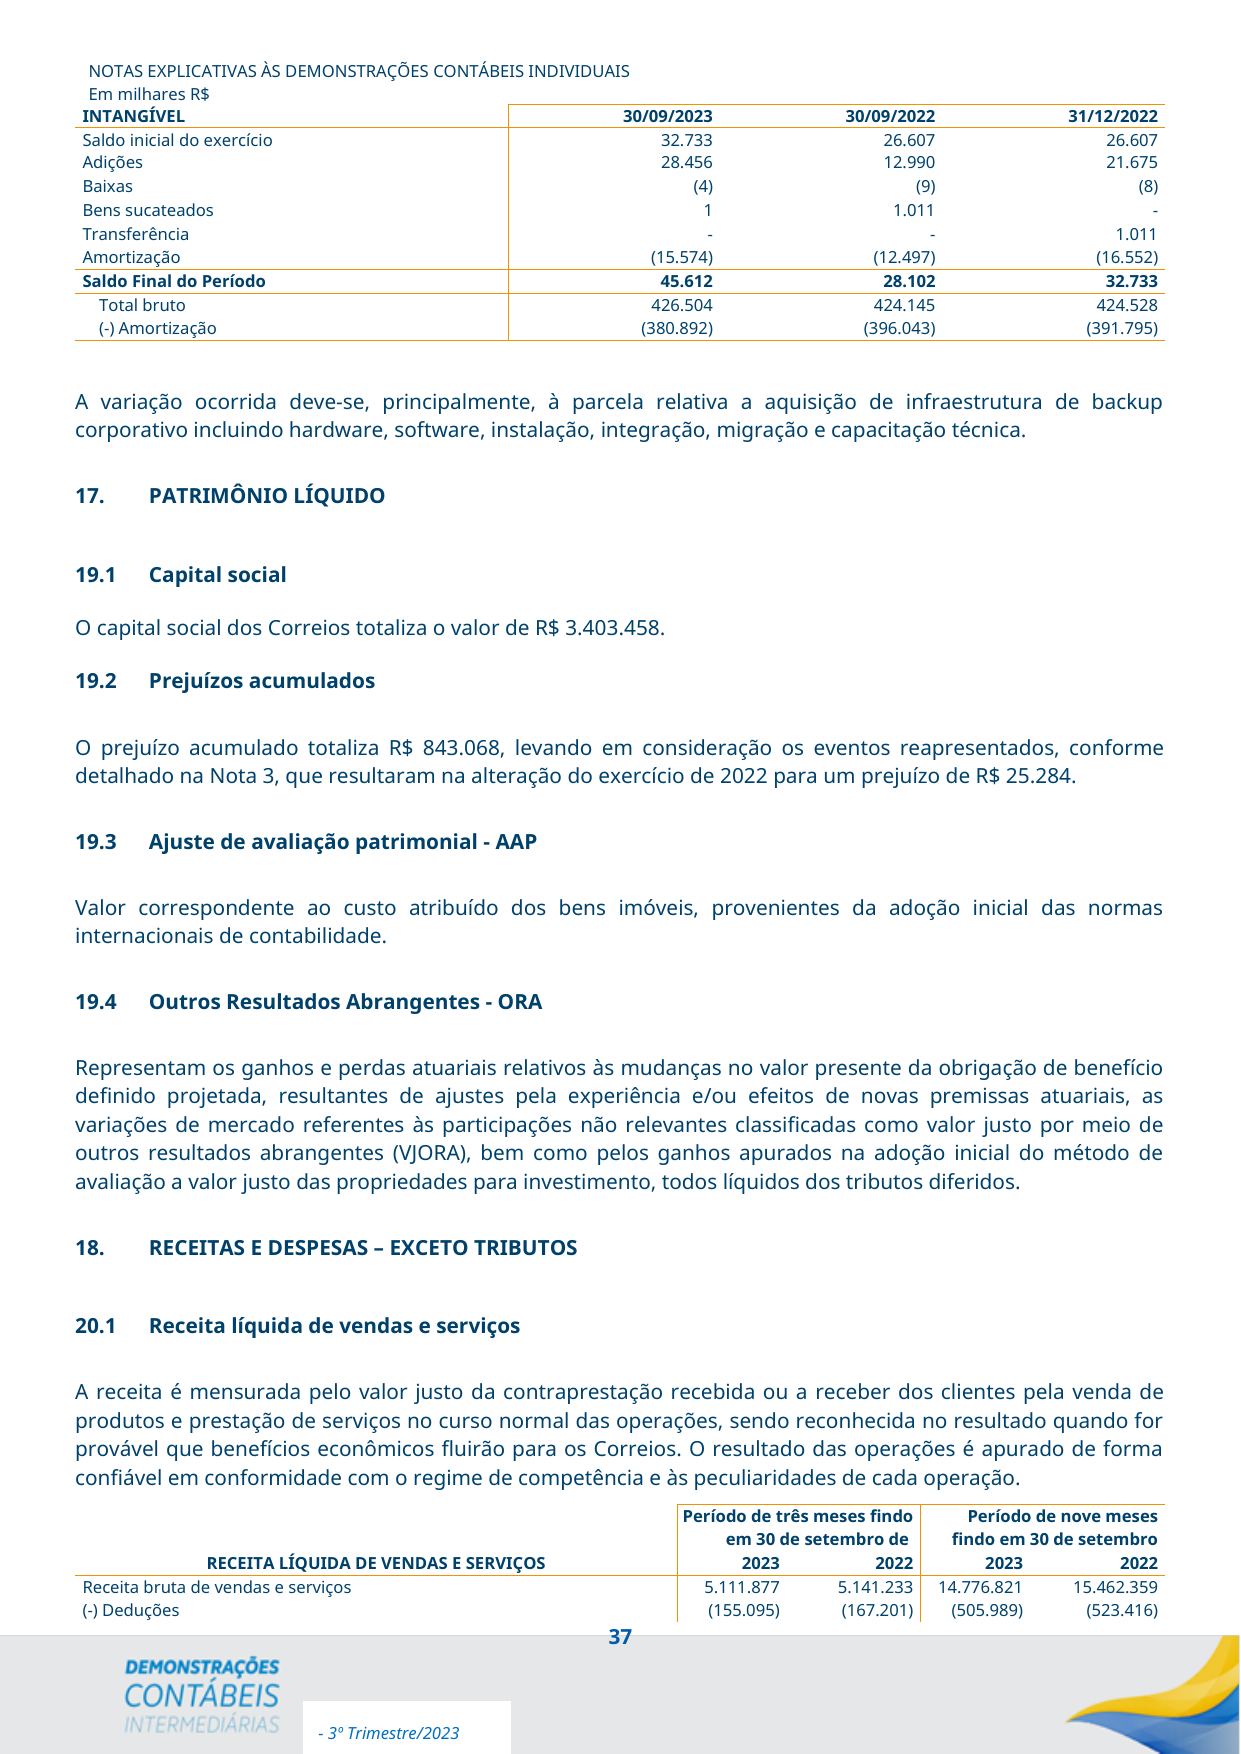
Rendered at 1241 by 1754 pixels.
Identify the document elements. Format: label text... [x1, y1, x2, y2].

table_cell Receita bruta de vendas e serviços [75, 1576, 677, 1598]
table_cell 28.102 [720, 270, 943, 293]
subtitle PATRIMÔNIO LÍQUIDO [75, 481, 1165, 510]
table_cell 26.607 [943, 128, 1165, 151]
table_cell Baixas [75, 174, 508, 198]
table_cell 21.675 [943, 151, 1165, 174]
table_cell (155.095) [678, 1598, 787, 1622]
table_cell (505.989) [921, 1598, 1030, 1622]
table_cell Saldo Final do Período [75, 270, 508, 293]
table_cell (391.795) [943, 316, 1165, 340]
table_cell 1.011 [720, 198, 943, 222]
table_header [75, 1504, 677, 1551]
table_cell (8) [943, 174, 1165, 198]
text Representam os ganhos e perdas atuariais relativos às mudanças no valor presente da obrigação de benefício definido projetada, resultantes de ajustes pela experiência e/ou efeitos de novas premissas atuariais, as variações de mercado referentes às participações não relevantes classificadas como valor justo por meio de outros resultados abrangentes (VJORA), bem como pelos ganhos apurados na adoção inicial do método de avaliação a valor justo das propriedades para investimento, todos líquidos dos tributos diferidos. [75, 1053, 1165, 1195]
table_cell 1.011 [943, 222, 1165, 245]
table_cell 424.528 [943, 294, 1165, 316]
text A receita é mensurada pelo valor justo da contraprestação recebida ou a receber dos clientes pela venda de produtos e prestação de serviços no curso normal das operações, sendo reconhecida no resultado quando for provável que benefícios econômicos fluirão para os Correios. O resultado das operações é apurado de forma confiável em conformidade com o regime de competência e às peculiaridades de cada operação. [75, 1377, 1165, 1491]
table_cell - [943, 198, 1165, 222]
text 20.1 Receita líquida de vendas e serviços [75, 1311, 1165, 1340]
table_cell Bens sucateados [75, 198, 508, 222]
table_header Período de nove meses findo em 30 de setembro de [921, 1505, 1165, 1551]
table_cell 2023 [678, 1551, 787, 1574]
table_cell (-) Deduções [75, 1598, 677, 1622]
table_cell Amortização [75, 245, 508, 269]
table_cell 2022 [787, 1551, 920, 1574]
table_cell 45.612 [509, 270, 720, 293]
table_cell 5.141.233 [787, 1576, 920, 1598]
table_cell 12.990 [720, 151, 943, 174]
text 19.3 Ajuste de avaliação patrimonial - AAP [75, 827, 1165, 855]
table_header 31/12/2022 [943, 111, 1165, 127]
table_cell 32.733 [509, 128, 720, 151]
table_cell 1 [509, 198, 720, 222]
table_cell Total bruto [75, 294, 508, 316]
table_cell (15.574) [509, 245, 720, 269]
table_header INTANGÍVEL [75, 111, 508, 127]
table_cell (-) Amortização [75, 316, 508, 340]
table_cell (380.892) [509, 316, 720, 340]
table_cell Adições [75, 151, 508, 174]
table_header 30/09/2023 [509, 111, 720, 127]
table_cell 26.607 [720, 128, 943, 151]
table_cell 28.456 [509, 151, 720, 174]
text 19.2 Prejuízos acumulados [75, 667, 1165, 695]
table_cell (16.552) [943, 245, 1165, 269]
text 19.1 Capital social [75, 560, 1165, 588]
table_cell (167.201) [787, 1598, 920, 1622]
table_cell (12.497) [720, 245, 943, 269]
table_cell 32.733 [943, 270, 1165, 293]
text O capital social dos Correios totaliza o valor de R$ 3.403.458. [75, 613, 1165, 642]
table_cell - [720, 222, 943, 245]
table_cell (523.416) [1030, 1598, 1165, 1622]
table_cell - [509, 222, 720, 245]
table_cell (396.043) [720, 316, 943, 340]
table_cell 2022 [1030, 1551, 1165, 1574]
table_cell 424.145 [720, 294, 943, 316]
text A variação ocorrida deve-se, principalmente, à parcela relativa a aquisição de infraestrutura de backup corporativo incluindo hardware, software, instalação, integração, migração e capacitação técnica. [75, 387, 1165, 444]
table_cell 426.504 [509, 294, 720, 316]
table_cell 15.462.359 [1030, 1576, 1165, 1598]
text Valor correspondente ao custo atribuído dos bens imóveis, provenientes da adoção inicial das normas internacionais de contabilidade. [75, 893, 1165, 950]
table_cell (9) [720, 174, 943, 198]
text 19.4 Outros Resultados Abrangentes - ORA [75, 987, 1165, 1016]
table_cell Saldo inicial do exercício [75, 128, 508, 151]
table_cell RECEITA LÍQUIDA DE VENDAS E SERVIÇOS [75, 1551, 677, 1574]
subtitle RECEITAS E DESPESAS – EXCETO TRIBUTOS [75, 1233, 1165, 1261]
text O prejuízo acumulado totaliza R$ 843.068, levando em consideração os eventos reapresentados, conforme detalhado na Nota 3, que resultaram na alteração do exercício de 2022 para um prejuízo de R$ 25.284. [75, 733, 1165, 789]
table_cell 5.111.877 [678, 1576, 787, 1598]
table_cell Transferência [75, 222, 508, 245]
table_header Período de três meses findo em 30 de setembro de [678, 1505, 920, 1551]
table_cell 14.776.821 [921, 1576, 1030, 1598]
table_header 30/09/2022 [720, 111, 943, 127]
table_cell 2023 [921, 1551, 1030, 1574]
table_cell (4) [509, 174, 720, 198]
